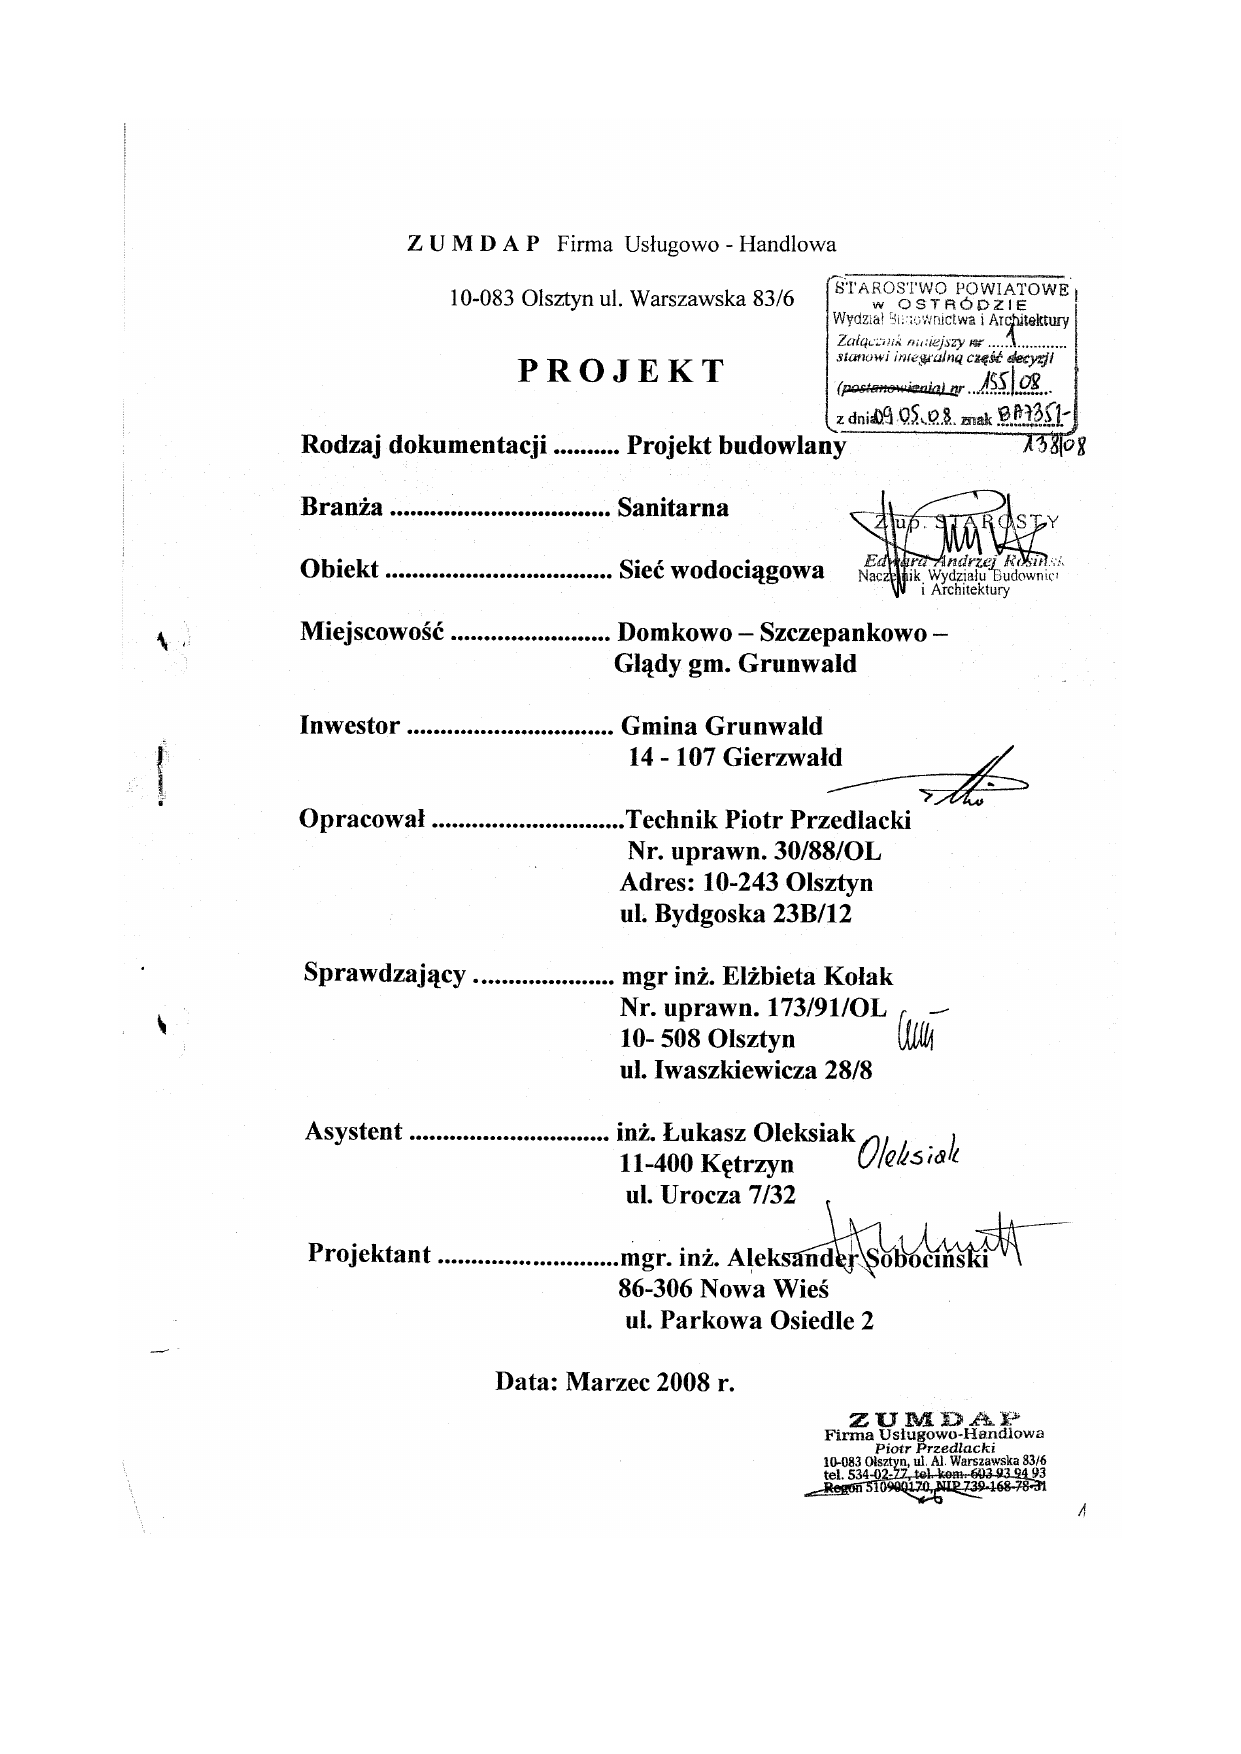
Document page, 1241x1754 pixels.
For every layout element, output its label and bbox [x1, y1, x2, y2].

picture [118, 118, 1122, 1538]
